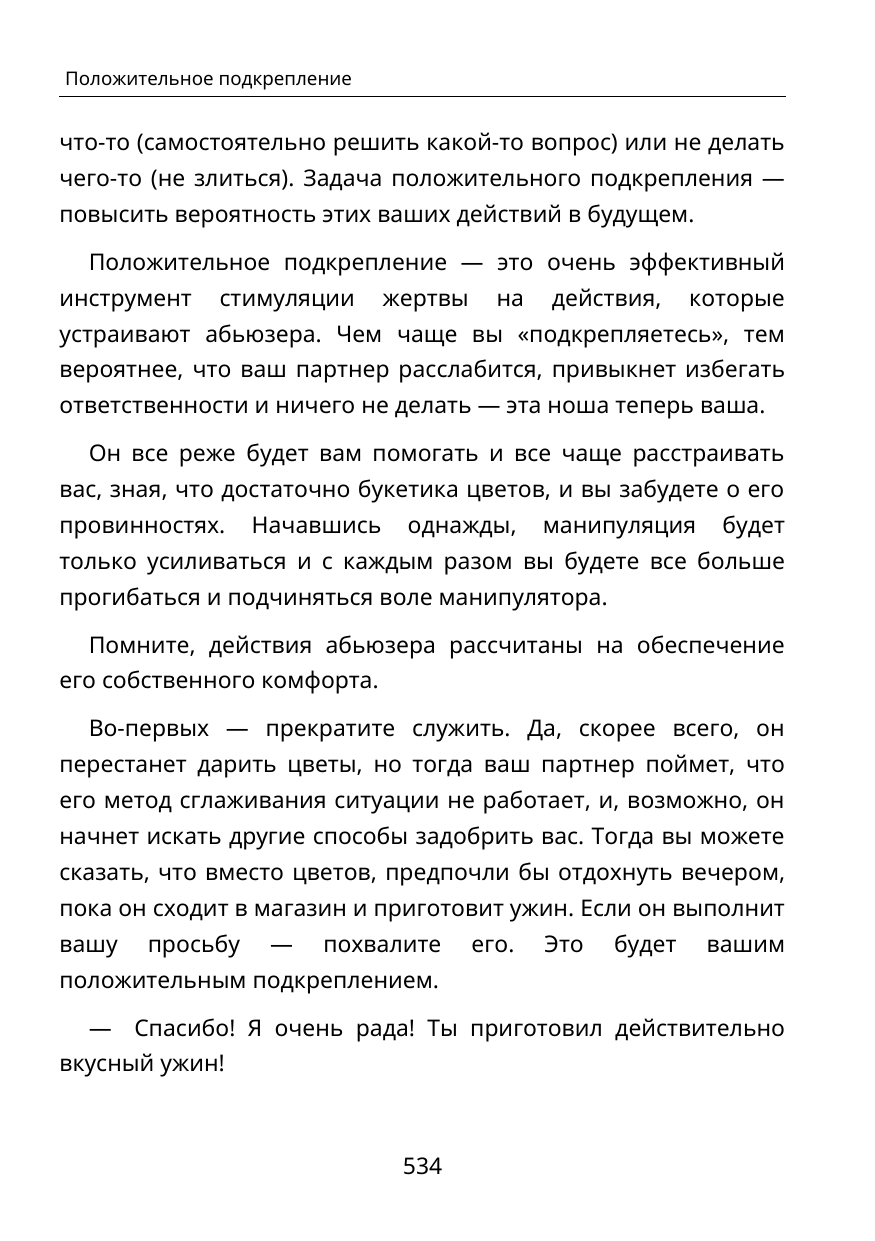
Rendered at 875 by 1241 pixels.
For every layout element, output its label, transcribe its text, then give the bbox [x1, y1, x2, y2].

text Помните, действия абьюзера рассчитаны на обеспечение его собственного комфорта. [59, 628, 786, 696]
text Он все реже будет вам помогать и все чаще расстраивать вас, зная, что достаточно букетика цветов, и вы забудете о его провинностях. Начавшись однажды, манипуляция будет только усиливаться и с каждым разом вы будете все больше прогибаться и подчиняться воле манипулятора. [59, 437, 786, 612]
list Спасибо! Я очень рада! Ты приготовил действительно вкусный ужин! [59, 1011, 786, 1079]
text Во-первых — прекратите служить. Да, скорее всего, он перестанет дарить цветы, но тогда ваш партнер поймет, что его метод сглаживания ситуации не работает, и, возможно, он начнет искать другие способы задобрить вас. Тогда вы можете сказать, что вместо цветов, предпочли бы отдохнуть вечером, пока он сходит в магазин и приготовит ужин. Если он выполнит вашу просьбу — похвалите его. Это будет вашим положительным подкреплением. [59, 712, 786, 995]
text что-то (самостоятельно решить какой-то вопрос) или не делать чего-то (не злиться). Задача положительного подкрепления — повысить вероятность этих ваших действий в будущем. [59, 126, 786, 229]
text Положительное подкрепление — это очень эффективный инструмент стимуляции жертвы на действия, которые устраивают абьюзера. Чем чаще вы «подкрепляетесь», тем вероятнее, что ваш партнер расслабится, привыкнет избегать ответственности и ничего не делать — эта ноша теперь ваша. [59, 246, 786, 421]
